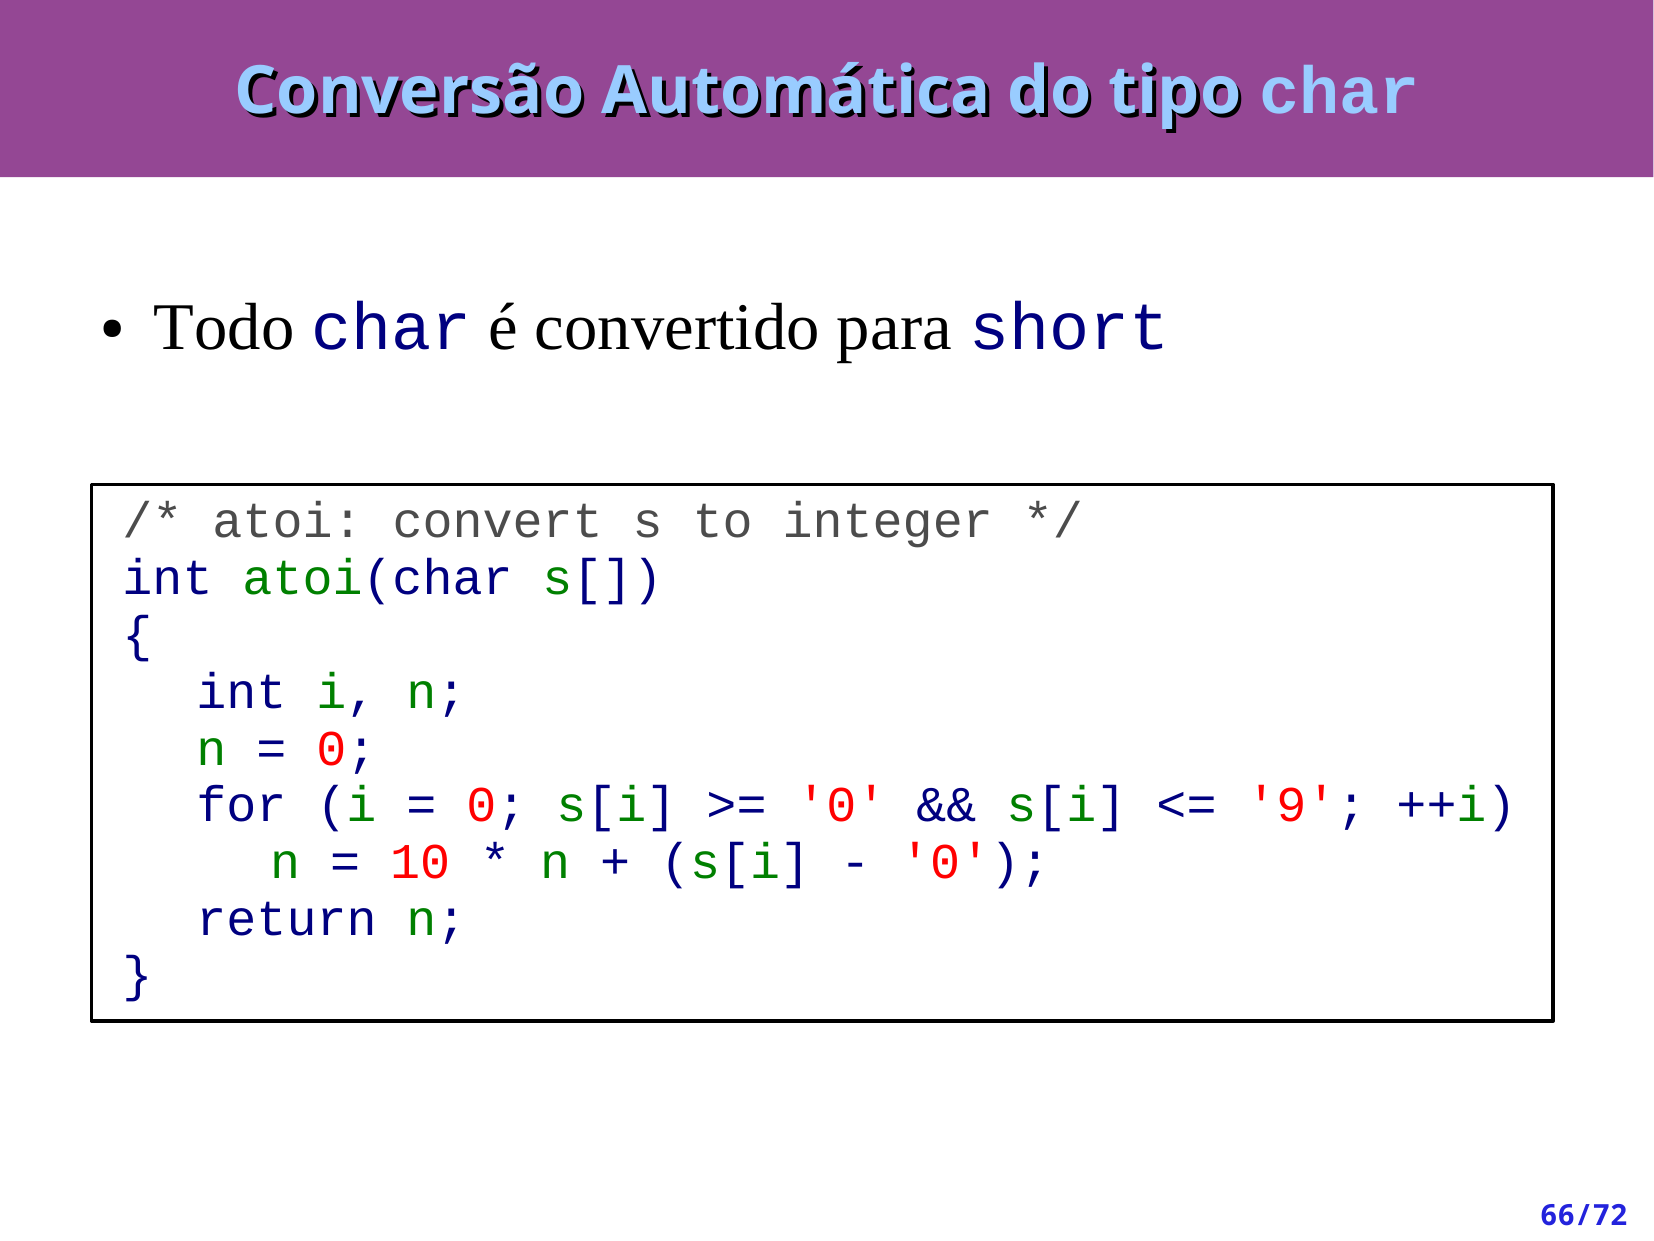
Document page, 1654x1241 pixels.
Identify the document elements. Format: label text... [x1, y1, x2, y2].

list Todo char é convertido para short [82, 290, 1571, 1109]
title Conversão Automática do tipo char [82, 0, 1571, 192]
text_box /* atoi: convert s to integer */ int atoi(char s[]) { int i, n; n = 0; for (i = 0; s[i] >= '0' && s[i] <= '9'; ++i) n = 10 * n + (s[i] - '0'); return n; } [91, 484, 1554, 1021]
